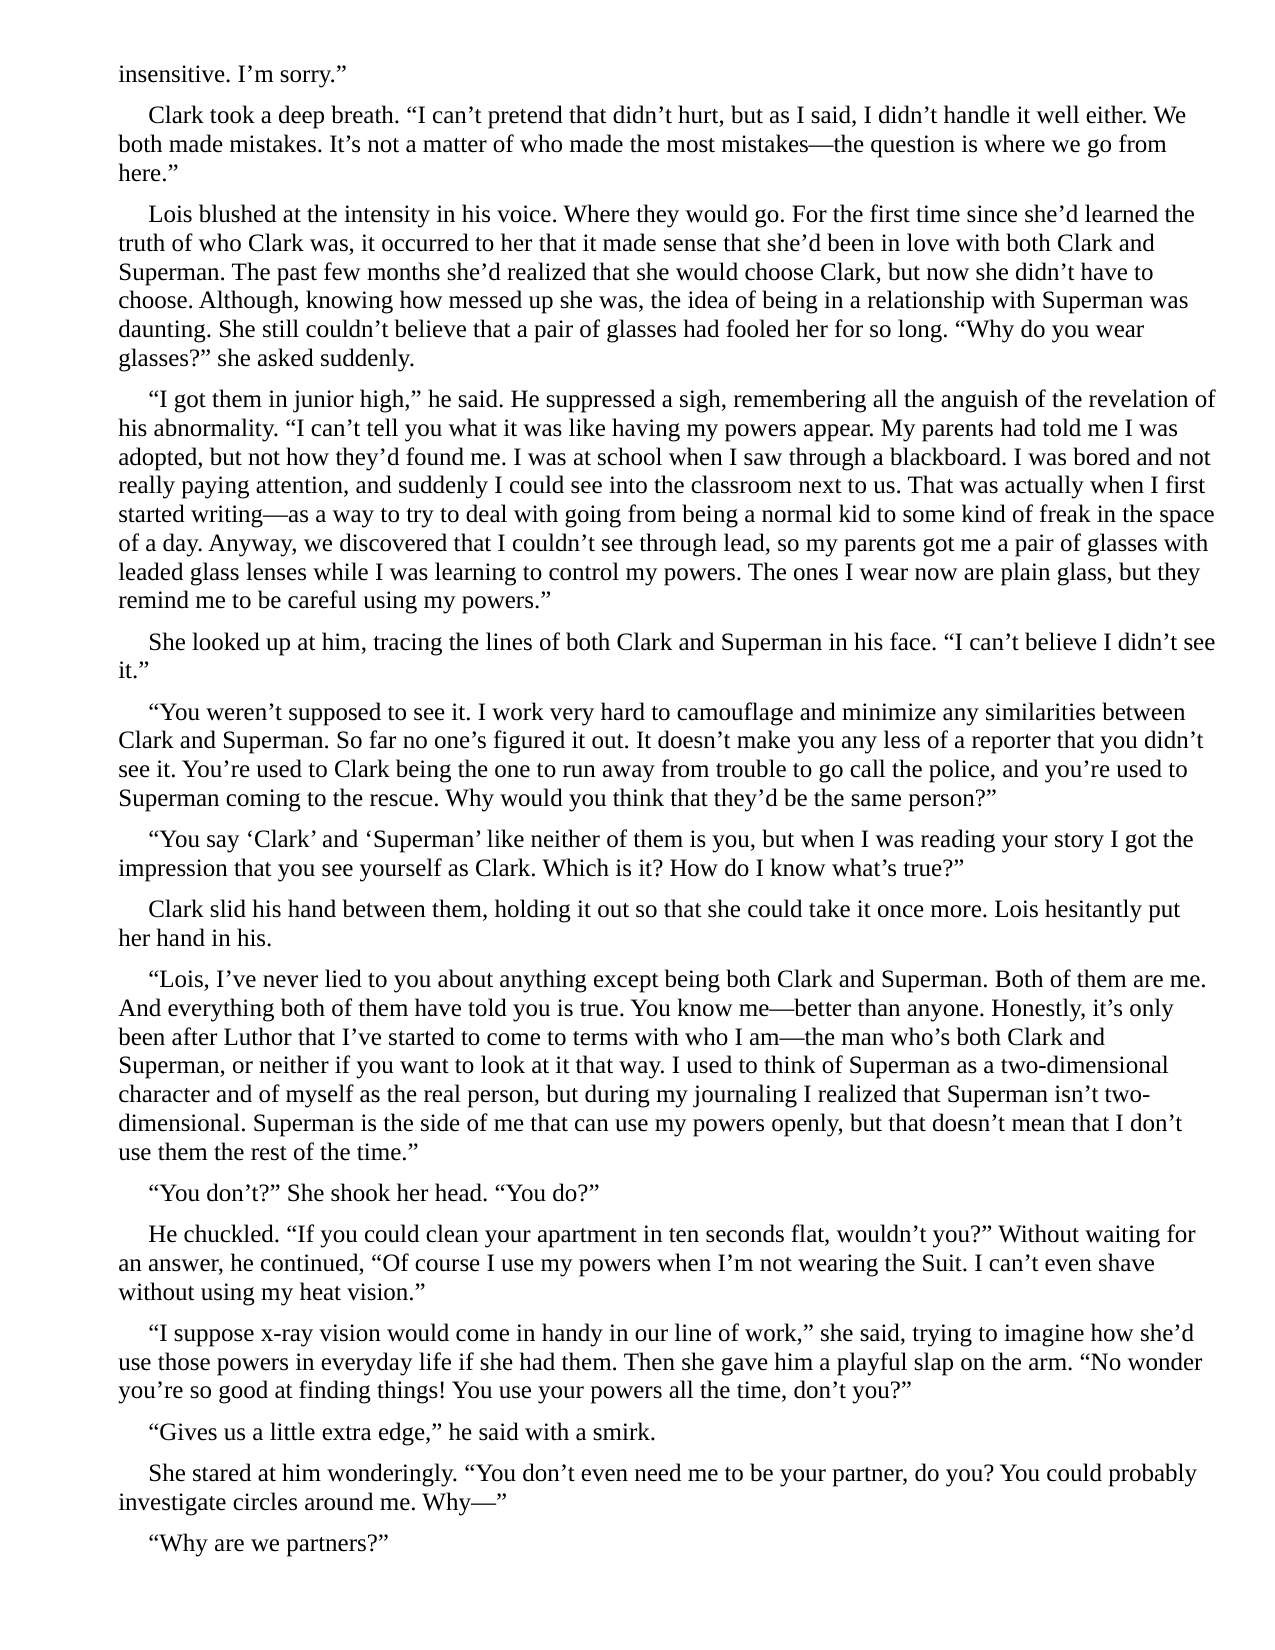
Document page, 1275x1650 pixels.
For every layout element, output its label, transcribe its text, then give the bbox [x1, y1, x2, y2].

text insensitive. I’m sorry.” [118, 59, 1216, 88]
text “You say ‘Clark’ and ‘Superman’ like neither of them is you, but when I was reading your story I got the impression that you see yourself as Clark. Which is it? How do I know what’s true?” [118, 824, 1216, 882]
text He chuckled. “If you could clean your apartment in ten seconds flat, wouldn’t you?” Without waiting for an answer, he continued, “Of course I use my powers when I’m not wearing the Suit. I can’t even shave without using my heat vision.” [118, 1219, 1216, 1305]
text “You weren’t supposed to see it. I work very hard to camouflage and minimize any similarities between Clark and Superman. So far no one’s figured it out. It doesn’t make you any less of a reporter that you didn’t see it. You’re used to Clark being the one to run away from trouble to go call the police, and you’re used to Superman coming to the rescue. Why would you think that they’d be the same person?” [118, 697, 1216, 812]
text Clark slid his hand between them, holding it out so that she could take it once more. Lois hesitantly put her hand in his. [118, 894, 1216, 952]
text “Gives us a little extra edge,” he said with a smirk. [118, 1417, 1216, 1445]
text “I got them in junior high,” he said. He suppressed a sigh, remembering all the anguish of the revelation of his abnormality. “I can’t tell you what it was like having my powers appear. My parents had told me I was adopted, but not how they’d found me. I was at school when I saw through a blackboard. I was bored and not really paying attention, and suddenly I could see into the classroom next to us. That was actually when I first started writing—as a way to try to deal with going from being a normal kid to some kind of freak in the space of a day. Anyway, we discovered that I couldn’t see through lead, so my parents got me a pair of glasses with leaded glass lenses while I was learning to control my powers. The ones I wear now are plain glass, but they remind me to be careful using my powers.” [118, 384, 1216, 614]
text “You don’t?” She shook her head. “You do?” [118, 1178, 1216, 1207]
text She looked up at him, tracing the lines of both Clark and Superman in his face. “I can’t believe I didn’t see it.” [118, 627, 1216, 684]
text “I suppose x-ray vision would come in handy in our line of work,” she said, trying to imagine how she’d use those powers in everyday life if she had them. Then she gave him a playful slap on the arm. “No wonder you’re so good at finding things! You use your powers all the time, don’t you?” [118, 1318, 1216, 1404]
text Lois blushed at the intensity in his voice. Where they would go. For the first time since she’d learned the truth of who Clark was, it occurred to her that it made sense that she’d been in love with both Clark and Superman. The past few months she’d realized that she would choose Clark, but now she didn’t have to choose. Although, knowing how messed up she was, the idea of being in a relationship with Superman was daunting. She still couldn’t believe that a pair of glasses had fooled her for so long. “Why do you wear glasses?” she asked suddenly. [118, 199, 1216, 372]
text “Lois, I’ve never lied to you about anything except being both Clark and Superman. Both of them are me. And everything both of them have told you is true. You know me—better than anyone. Honestly, it’s only been after Luthor that I’ve started to come to terms with who I am—the man who’s both Clark and Superman, or neither if you want to look at it that way. I used to think of Superman as a two-dimensional character and of myself as the real person, but during my journaling I realized that Superman isn’t two-dimensional. Superman is the side of me that can use my powers openly, but that doesn’t mean that I don’t use them the rest of the time.” [118, 964, 1216, 1165]
text “Why are we partners?” [118, 1528, 1216, 1557]
text Clark took a deep breath. “I can’t pretend that didn’t hurt, but as I said, I didn’t handle it well either. We both made mistakes. It’s not a matter of who made the most mistakes—the question is where we go from here.” [118, 100, 1216, 187]
text She stared at him wonderingly. “You don’t even need me to be your partner, do you? You could probably investigate circles around me. Why—” [118, 1458, 1216, 1515]
